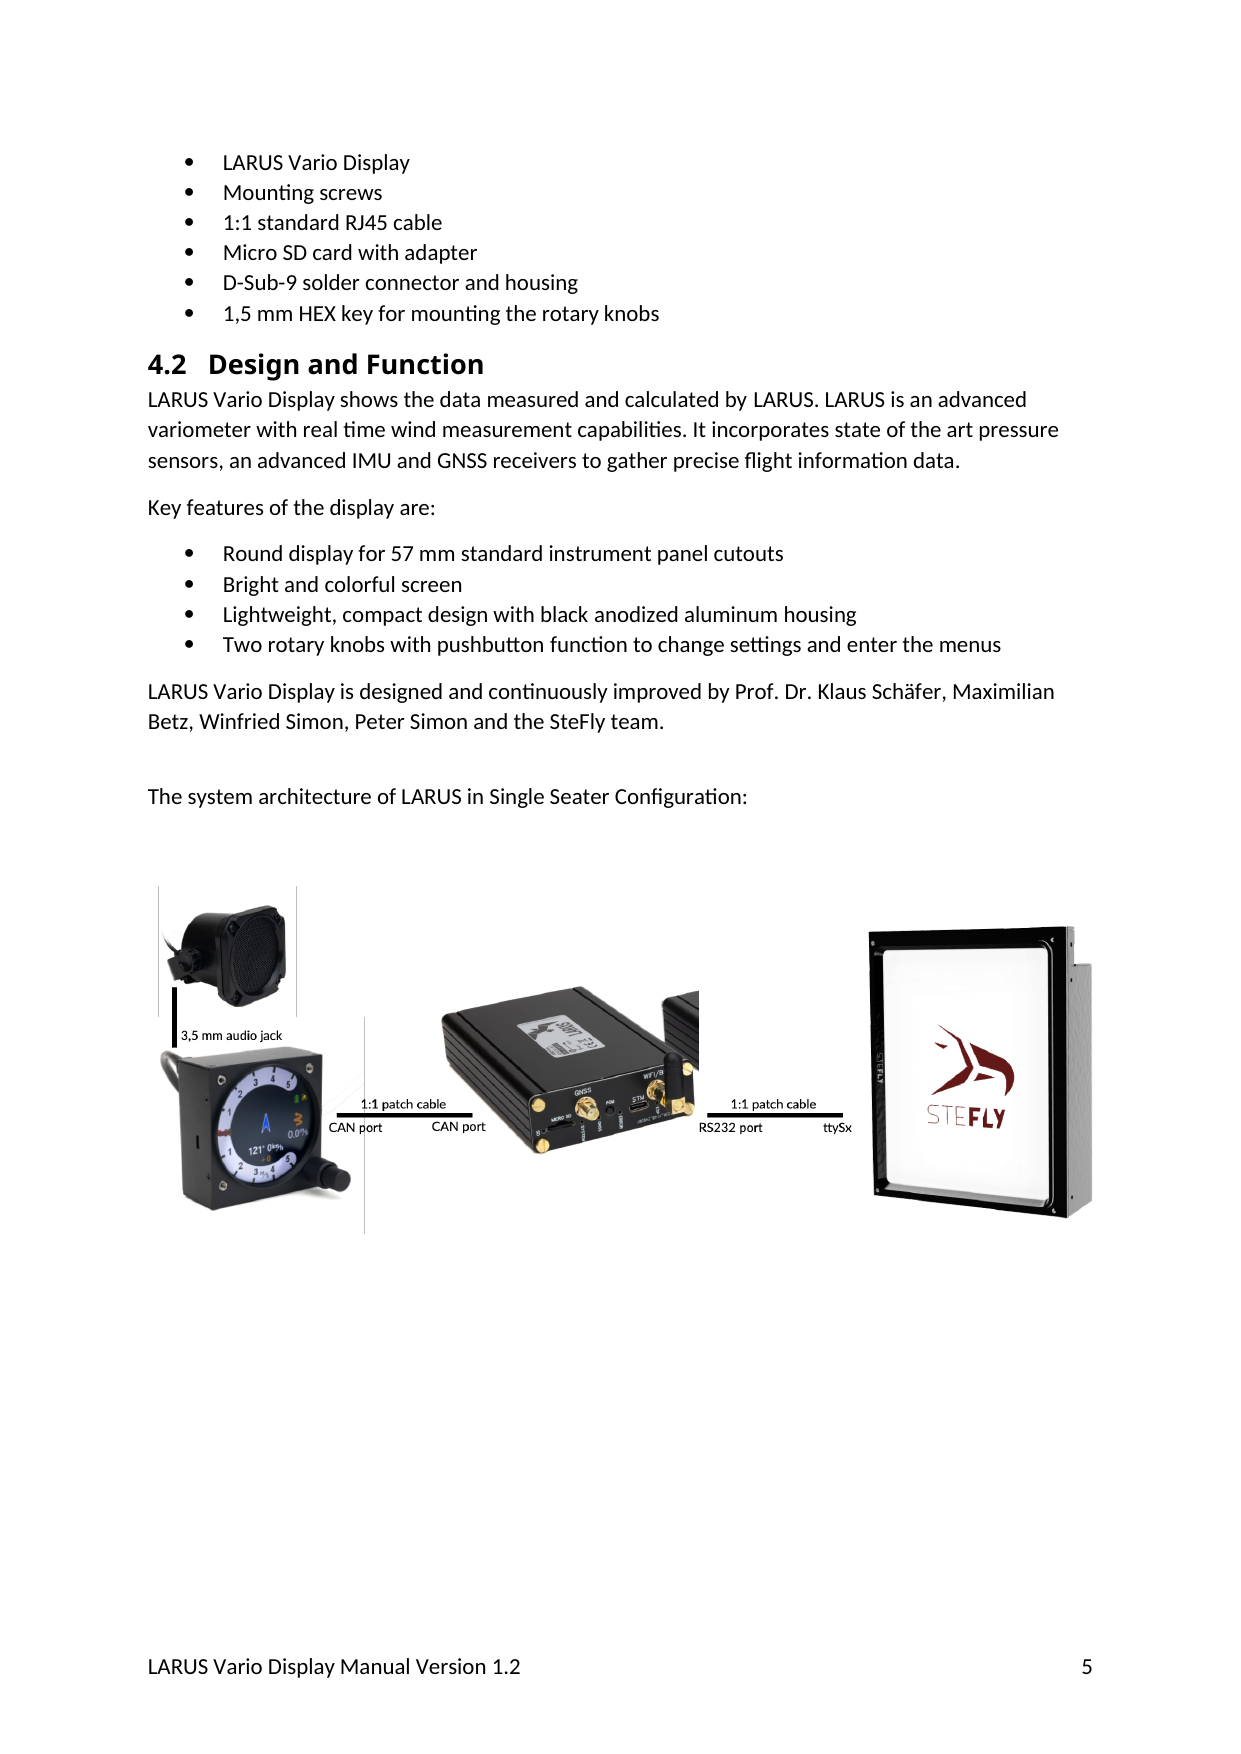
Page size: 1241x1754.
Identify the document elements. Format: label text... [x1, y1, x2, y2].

text LARUS Vario Display is designed and continuously improved by Prof. Dr. Klaus Schäfer, Maximilian Betz, Winfried Simon, Peter Simon and the SteFly team. [148, 677, 1093, 735]
list Mounting screws [185, 178, 1093, 206]
text LARUS Vario Display shows the data measured and calculated by LARUS. LARUS is an advanced variometer with real time wind measurement capabilities. It incorporates state of the art pressure sensors, an advanced IMU and GNSS receivers to gather precise flight information data. [148, 385, 1093, 474]
list D-Sub-9 solder connector and housing [185, 268, 1093, 296]
list Micro SD card with adapter [185, 238, 1093, 266]
text Key features of the display are: [148, 493, 1093, 521]
list 1,5 mm HEX key for mounting the rotary knobs [185, 299, 1093, 327]
list 1:1 standard RJ45 cable [185, 208, 1093, 236]
list Two rotary knobs with pushbutton function to change settings and enter the menus [185, 630, 1093, 658]
list Bright and colorful screen [185, 570, 1093, 598]
list Round display for 57 mm standard instrument panel cutouts [185, 539, 1093, 567]
text The system architecture of LARUS in Single Seater Configuration: [148, 782, 1093, 810]
subtitle Design and Function [148, 346, 1093, 382]
list Lightweight, compact design with black anodized aluminum housing [185, 600, 1093, 628]
list LARUS Vario Display [185, 148, 1093, 176]
text ­ [148, 1234, 1093, 1239]
picture [147, 886, 1093, 1234]
